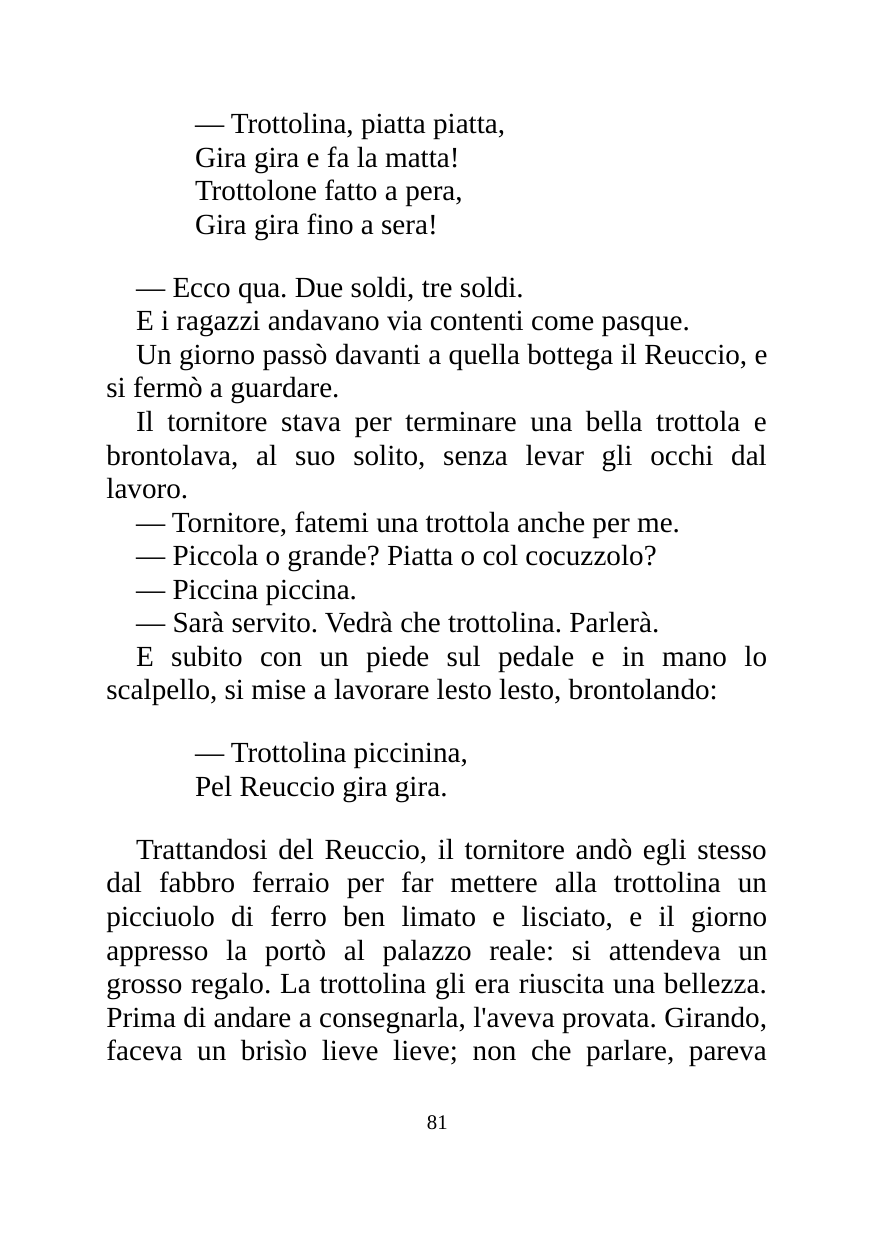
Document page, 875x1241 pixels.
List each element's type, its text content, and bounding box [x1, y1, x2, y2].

text — Sarà servito. Vedrà che trottolina. Parlerà. [106, 605, 768, 639]
text Un giorno passò davanti a quella bottega il Reuccio, e si fermò a guardare. [106, 337, 768, 404]
text — Piccina piccina. [106, 572, 768, 605]
text — Trottolina piccinina, Pel Reuccio gira gira. [195, 735, 768, 802]
text Il tornitore stava per terminare una bella trottola e brontolava, al suo solito, senza levar gli occhi dal lavoro. [106, 404, 768, 505]
text Trattandosi del Reuccio, il tornitore andò egli stesso dal fabbro ferraio per far mettere alla trottolina un picciuolo di ferro ben limato e lisciato, e il giorno appresso la portò al palazzo reale: si attendeva un grosso regalo. La trottolina gli era riuscita una bellezza. Prima di andare a consegnarla, l'aveva provata. Girando, faceva un brisìo lieve lieve; non che parlare, pareva [106, 832, 768, 1067]
text — Trottolina, piatta piatta, Gira gira e fa la matta! Trottolone fatto a pera, Gira gira fino a sera! [195, 106, 768, 240]
text — Piccola o grande? Piatta o col cocuzzolo? [106, 538, 768, 572]
text E i ragazzi andavano via contenti come pasque. [106, 303, 768, 337]
text E subito con un piede sul pedale e in mano lo scalpello, si mise a lavorare lesto lesto, brontolando: [106, 639, 768, 706]
text — Tornitore, fatemi una trottola anche per me. [106, 505, 768, 538]
text — Ecco qua. Due soldi, tre soldi. [106, 270, 768, 303]
